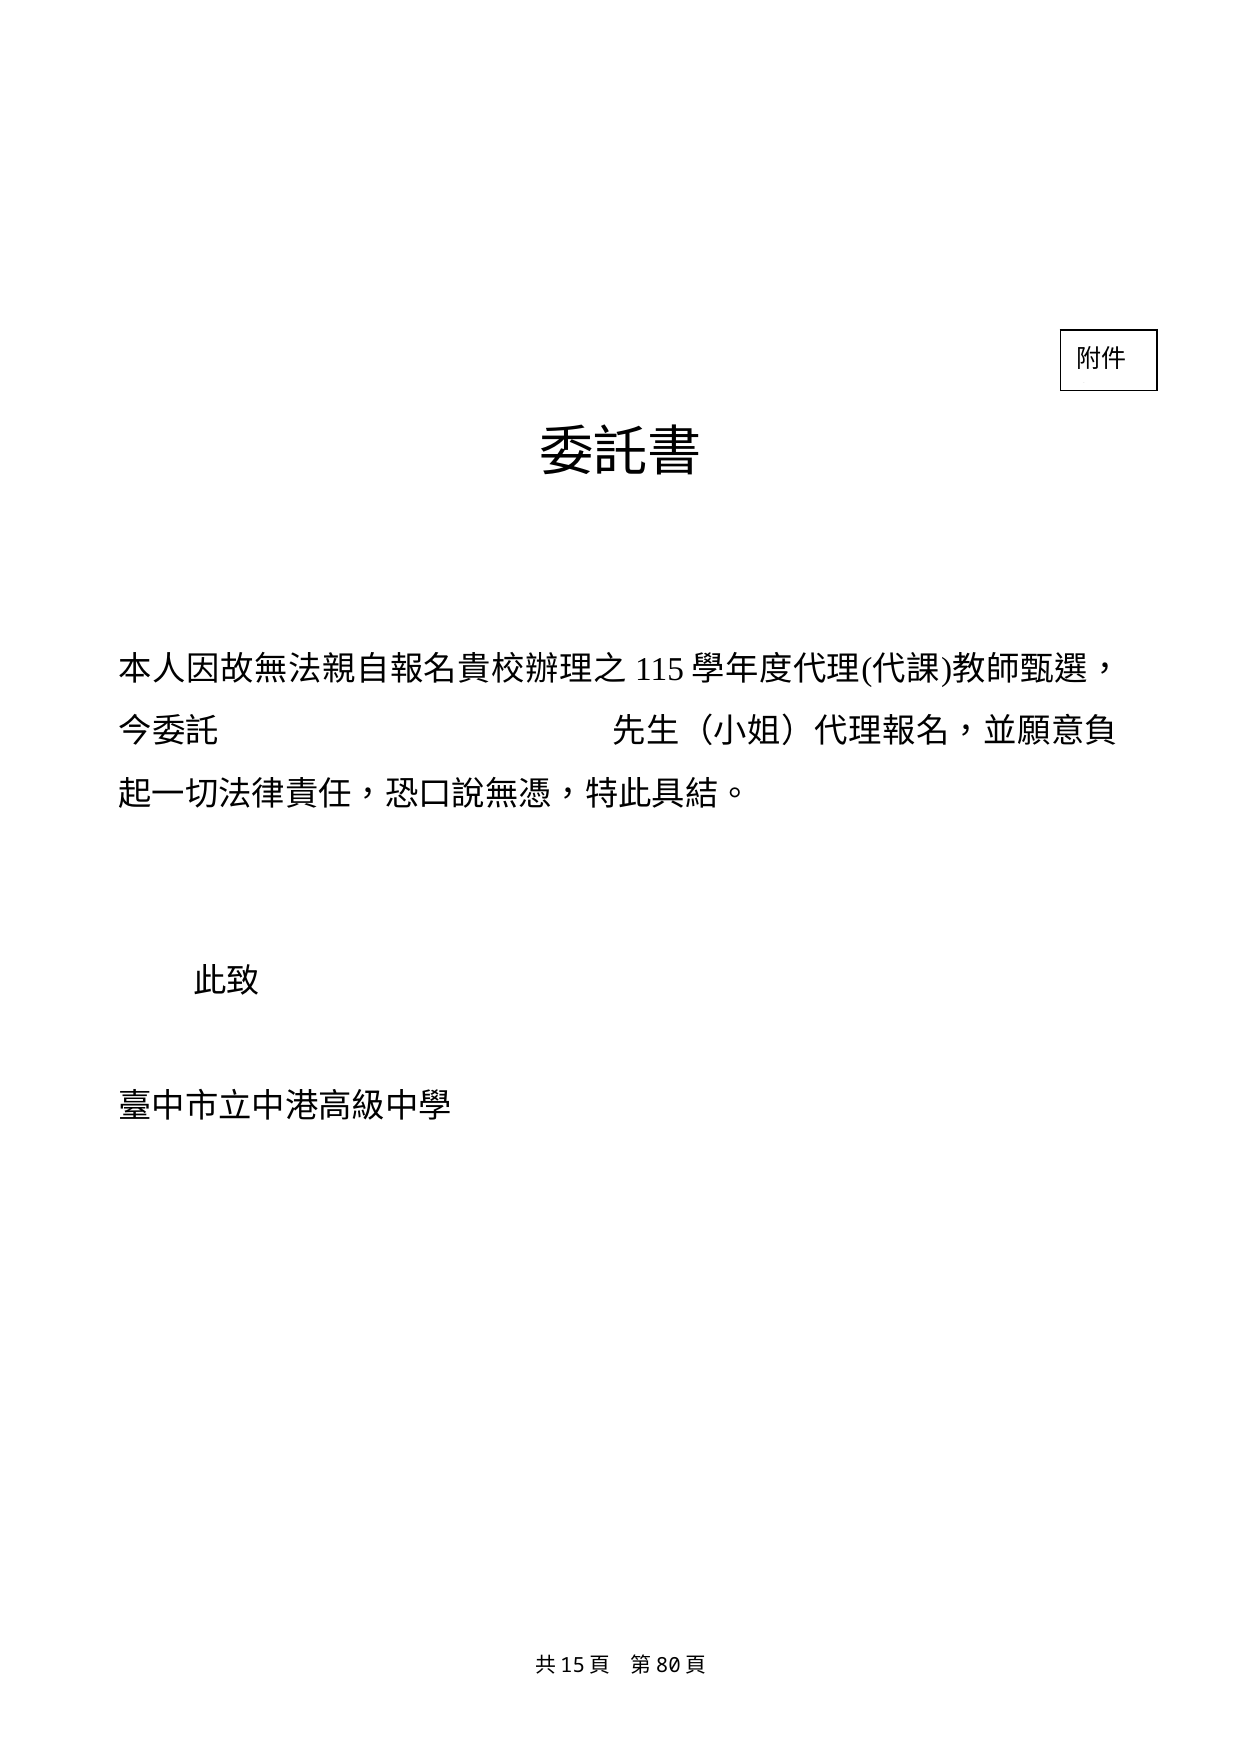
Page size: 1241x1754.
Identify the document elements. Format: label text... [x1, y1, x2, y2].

text 臺中市立中港高級中學 [118, 1061, 1122, 1124]
text 委託書 [1061, 331, 1156, 390]
text 本人因故無法親自報名貴校辦理之115學年度代理(代課)教師甄選，今委託 先生（小姐）代理報名，並願意負起一切法律責任，恐口說無憑，特此具結。 [118, 624, 1122, 811]
text 此致 [118, 936, 1122, 999]
text 附件2 [1076, 338, 1141, 382]
text 委託書 [118, 330, 1122, 499]
